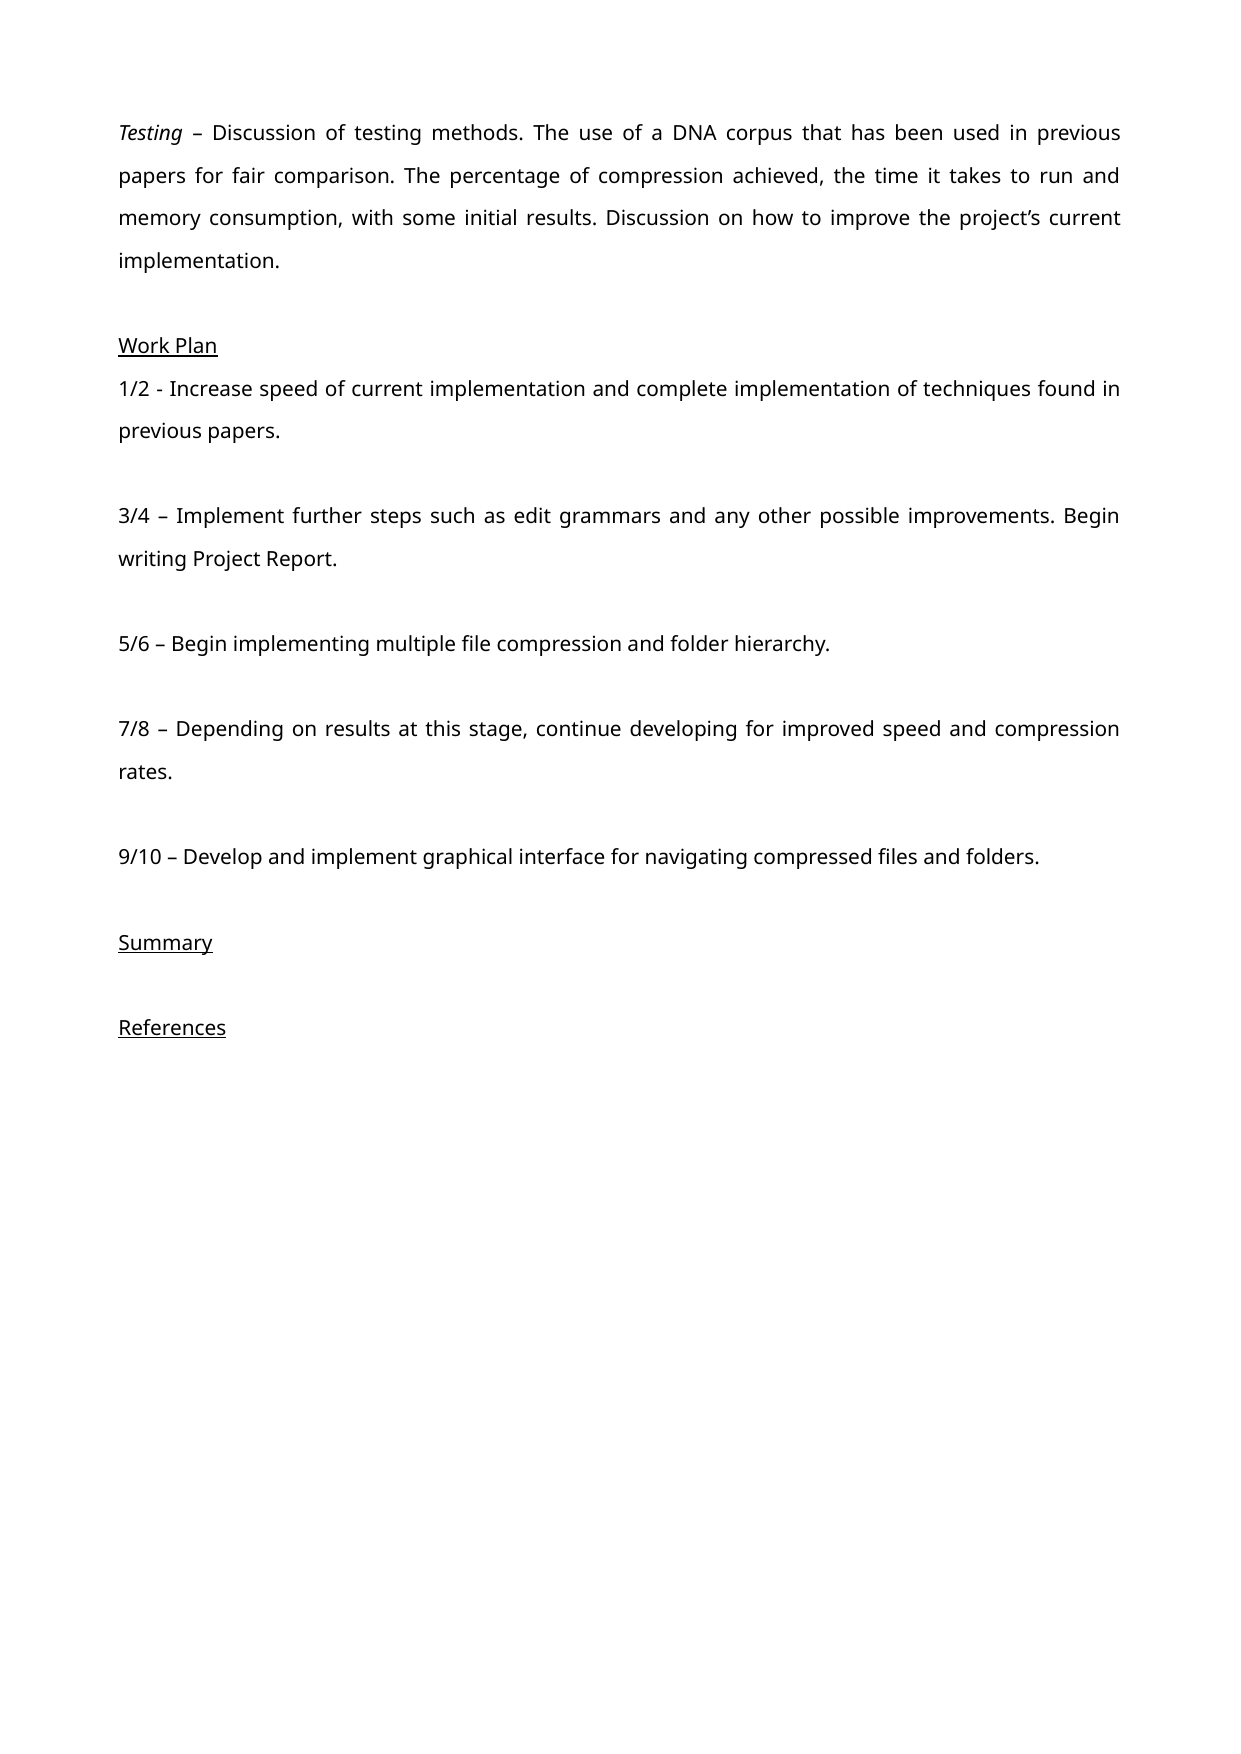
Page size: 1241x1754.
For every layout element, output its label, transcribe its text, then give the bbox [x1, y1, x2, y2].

text 1/2 - Increase speed of current implementation and complete implementation of techniques found in previous papers. [118, 374, 1122, 445]
text 9/10 – Develop and implement graphical interface for navigating compressed files and folders. [118, 842, 1122, 871]
text 5/6 – Begin implementing multiple file compression and folder hierarchy. [118, 629, 1122, 658]
text Work Plan [118, 331, 1122, 359]
text 7/8 – Depending on results at this stage, continue developing for improved speed and compression rates. [118, 714, 1122, 786]
text References [118, 1013, 1122, 1041]
text 3/4 – Implement further steps such as edit grammars and any other possible improvements. Begin writing Project Report. [118, 502, 1122, 573]
text Summary [118, 928, 1122, 956]
text Testing – Discussion of testing methods. The use of a DNA corpus that has been used in previous papers for fair comparison. The percentage of compression achieved, the time it takes to run and memory consumption, with some initial results. Discussion on how to improve the project’s current implementation. [118, 118, 1122, 274]
